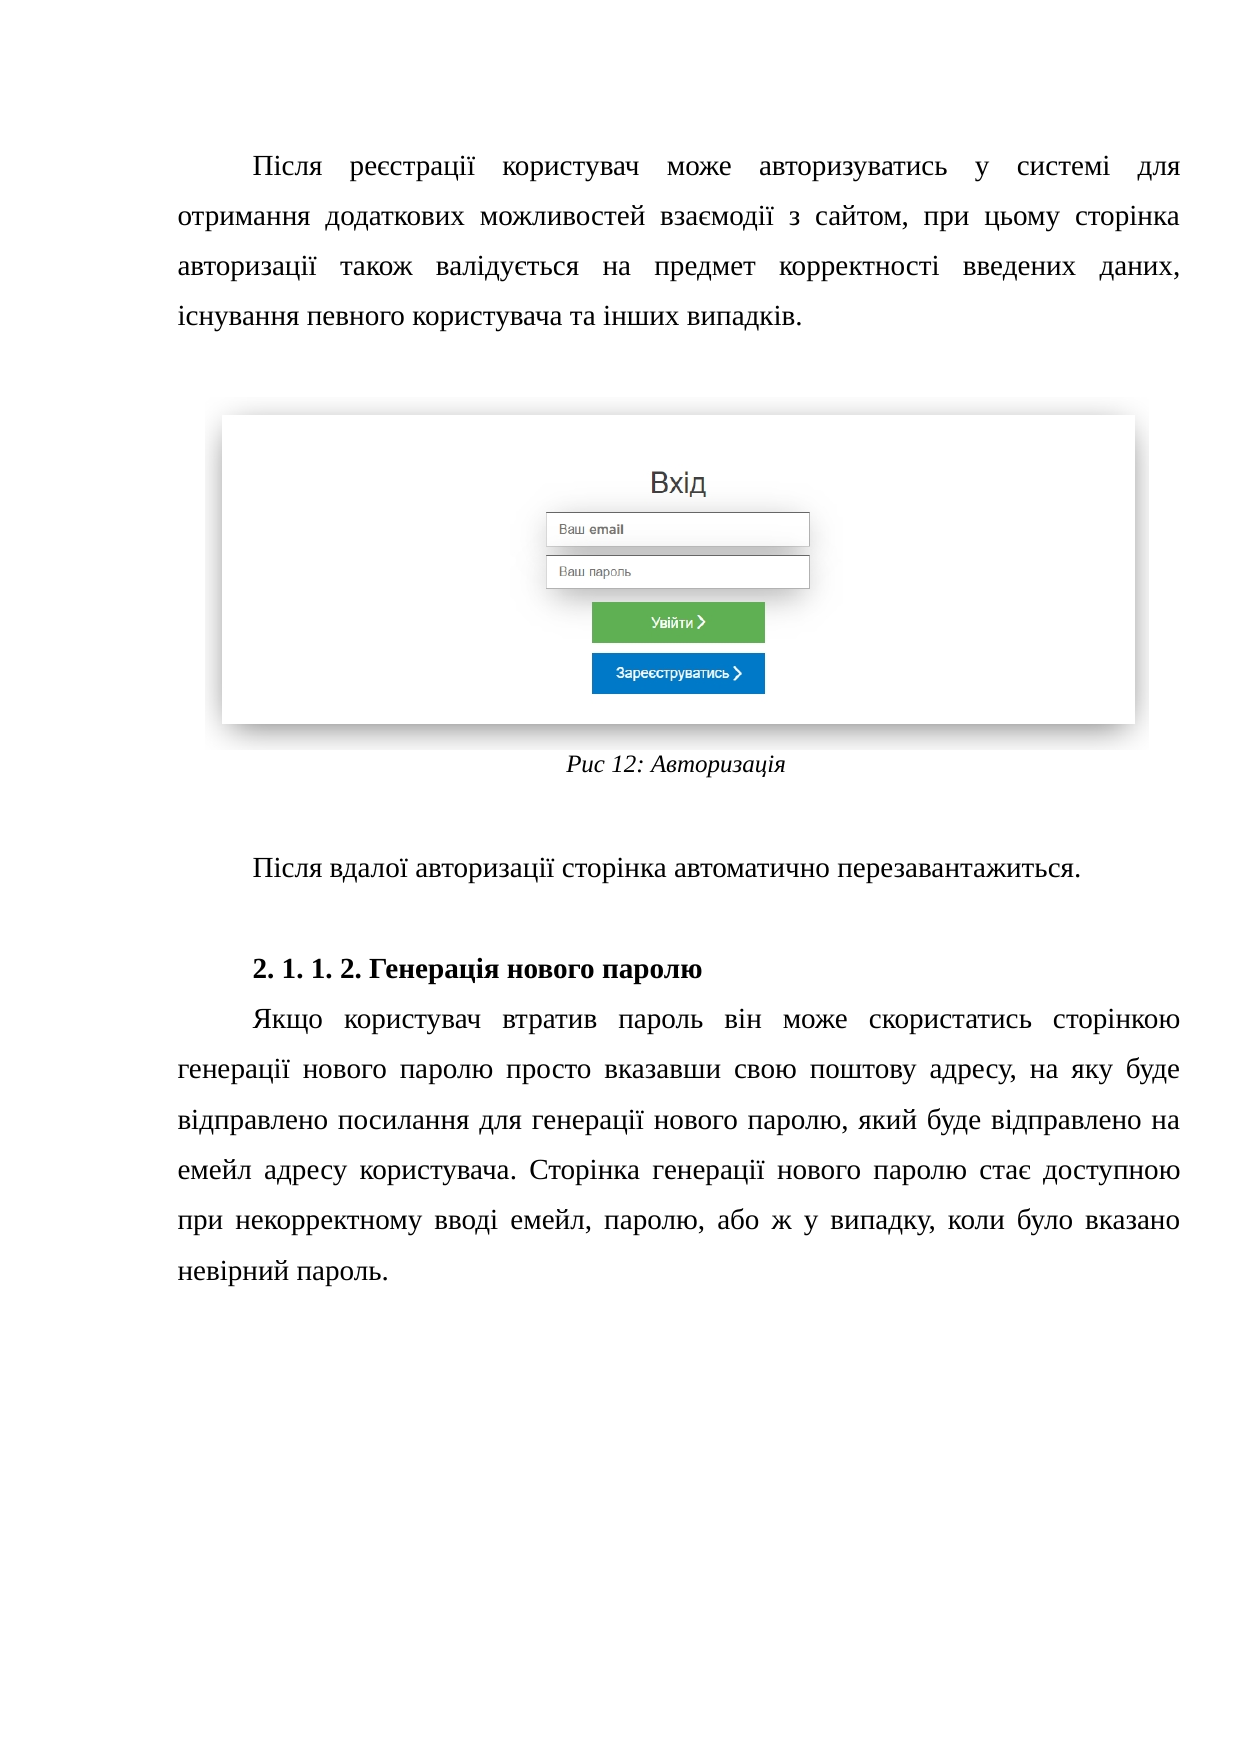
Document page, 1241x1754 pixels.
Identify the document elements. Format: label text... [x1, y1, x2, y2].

text Після реєстрації користувач може авторизуватись у системі для отримання додаткових можливостей взаємодії з сайтом, при цьому сторінка авторизації також валідується на предмет корректності введених даних, існування певного користувача та інших випадків. [177, 148, 1181, 332]
text Після вдалої авторизації сторінка автоматично перезавантажиться. [177, 850, 1181, 884]
picture [205, 397, 1149, 750]
subtitle 2. 1. 1. 2. Генерація нового паролю [177, 951, 1181, 984]
text Рис 12: Авторизація [187, 750, 1167, 778]
text Якщо користувач втратив пароль він може скористатись сторінкою генерації нового паролю просто вказавши свою поштову адресу, на яку буде відправлено посилання для генерації нового паролю, який буде відправлено на емейл адресу користувача. Сторінка генерації нового паролю стає доступною при некорректному вводі емейл, паролю, або ж у випадку, коли було вказано невірний пароль. [177, 1001, 1181, 1286]
